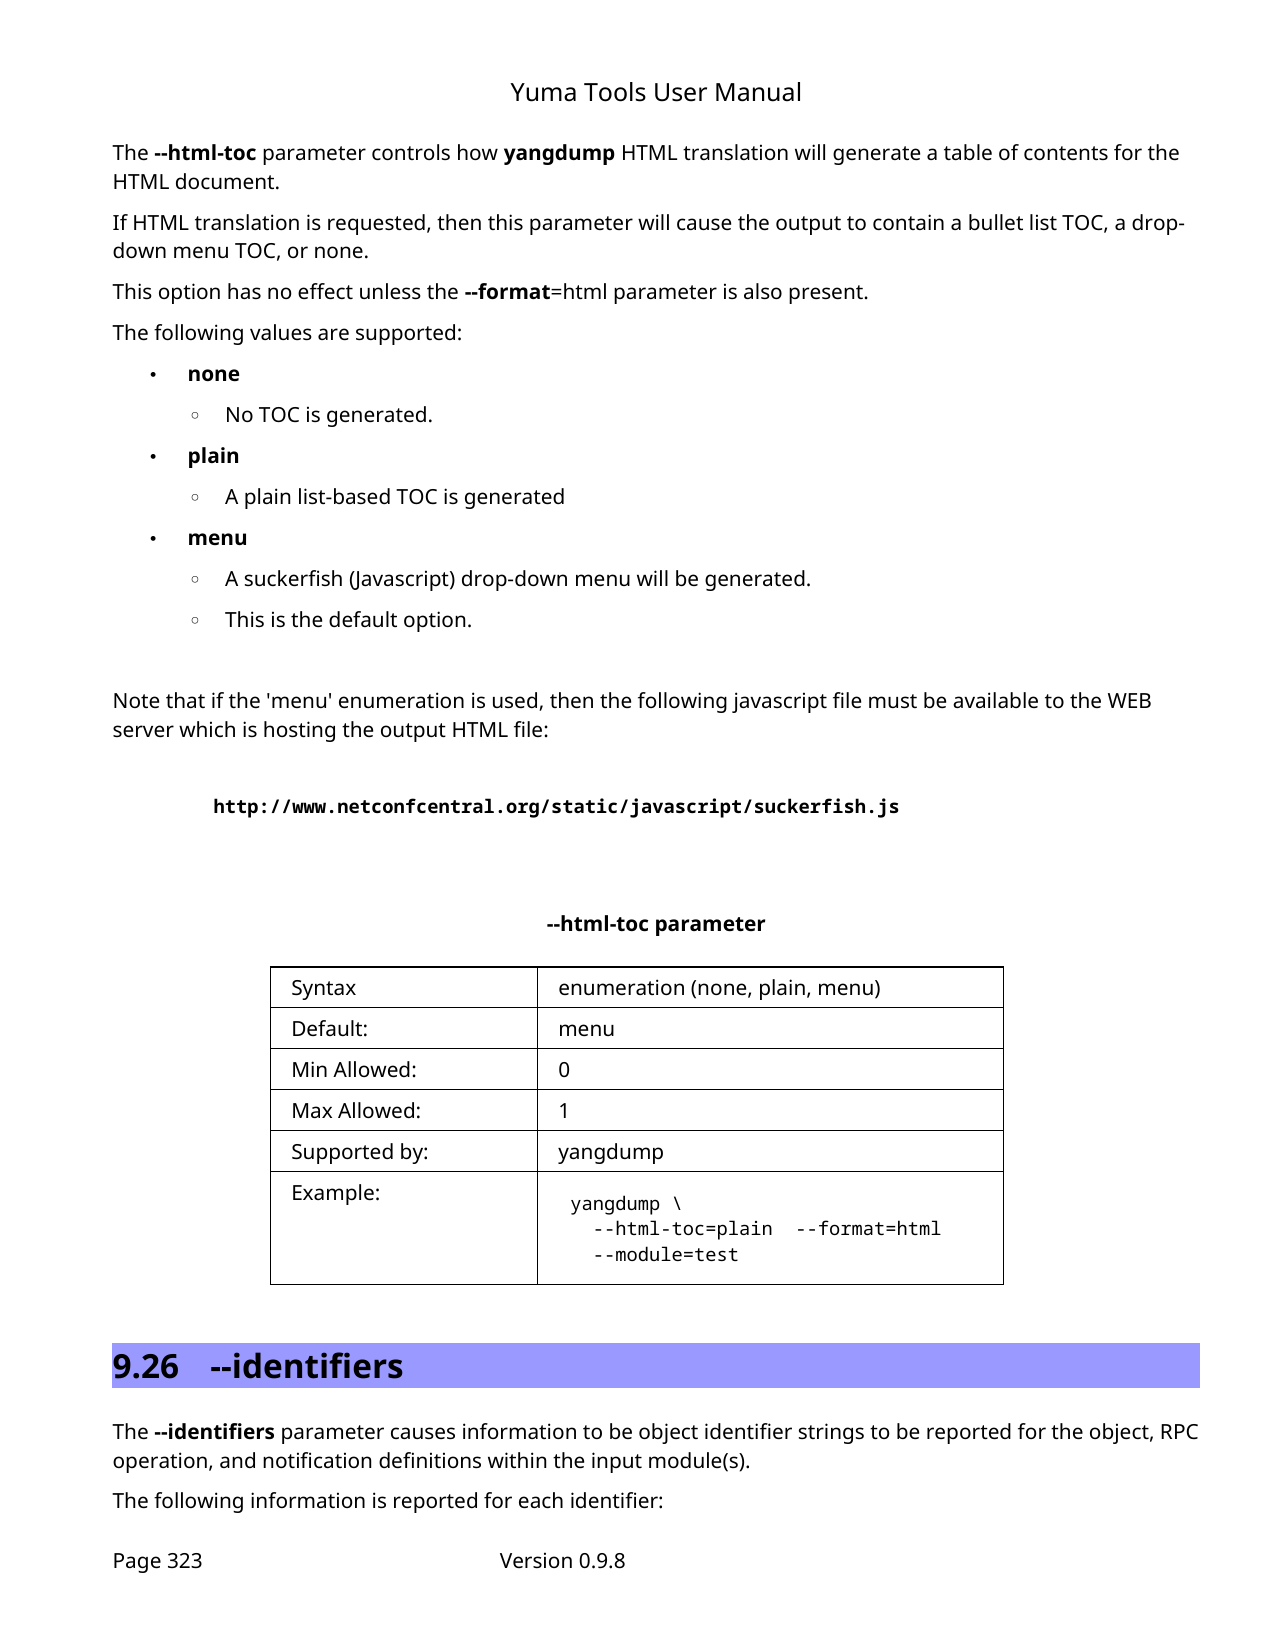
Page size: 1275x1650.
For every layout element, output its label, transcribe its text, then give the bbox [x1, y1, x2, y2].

text The following information is reported for each identifier: [112, 1487, 1200, 1515]
list No TOC is generated. [187, 400, 1200, 428]
list plain [150, 441, 1200, 469]
text http://www.netconfcentral.org/static/javascript/suckerfish.js [139, 793, 1200, 819]
text If HTML translation is requested, then this parameter will cause the output to contain a bullet list TOC, a drop-down menu TOC, or none. [112, 208, 1200, 265]
table_cell 0 [538, 1049, 1003, 1089]
list none [150, 359, 1200, 388]
subtitle --html-toc parameter [127, 909, 1185, 938]
table_cell Min Allowed: [271, 1049, 537, 1089]
text The --identifiers parameter causes information to be object identifier strings to be reported for the object, RPC operation, and notification definitions within the input module(s). [112, 1417, 1200, 1474]
table_header Syntax [271, 968, 537, 1007]
subtitle --identifiers [112, 1343, 1200, 1388]
list A plain list-based TOC is generated [187, 482, 1200, 510]
table_cell menu [538, 1008, 1003, 1048]
text The following values are supported: [112, 318, 1200, 347]
table_cell Supported by: [271, 1131, 537, 1171]
table_cell 1 [538, 1090, 1003, 1130]
table_cell Default: [271, 1008, 537, 1048]
table_cell yangdump [538, 1131, 1003, 1171]
table_cell yangdump \ --html-toc=plain --format=html --module=test [538, 1172, 1003, 1284]
list A suckerfish (Javascript) drop-down menu will be generated. [187, 564, 1200, 592]
text Note that if the 'menu' enumeration is used, then the following javascript file must be available to the WEB server which is hosting the output HTML file: [112, 687, 1200, 743]
table_header enumeration (none, plain, menu) [538, 968, 1003, 1007]
text The --html-toc parameter controls how yangdump HTML translation will generate a table of contents for the HTML document. [112, 138, 1200, 195]
table_cell Example: [271, 1172, 537, 1284]
text This option has no effect unless the --format=html parameter is also present. [112, 277, 1200, 306]
table_cell Max Allowed: [271, 1090, 537, 1130]
list menu [150, 523, 1200, 551]
list This is the default option. [187, 605, 1200, 633]
